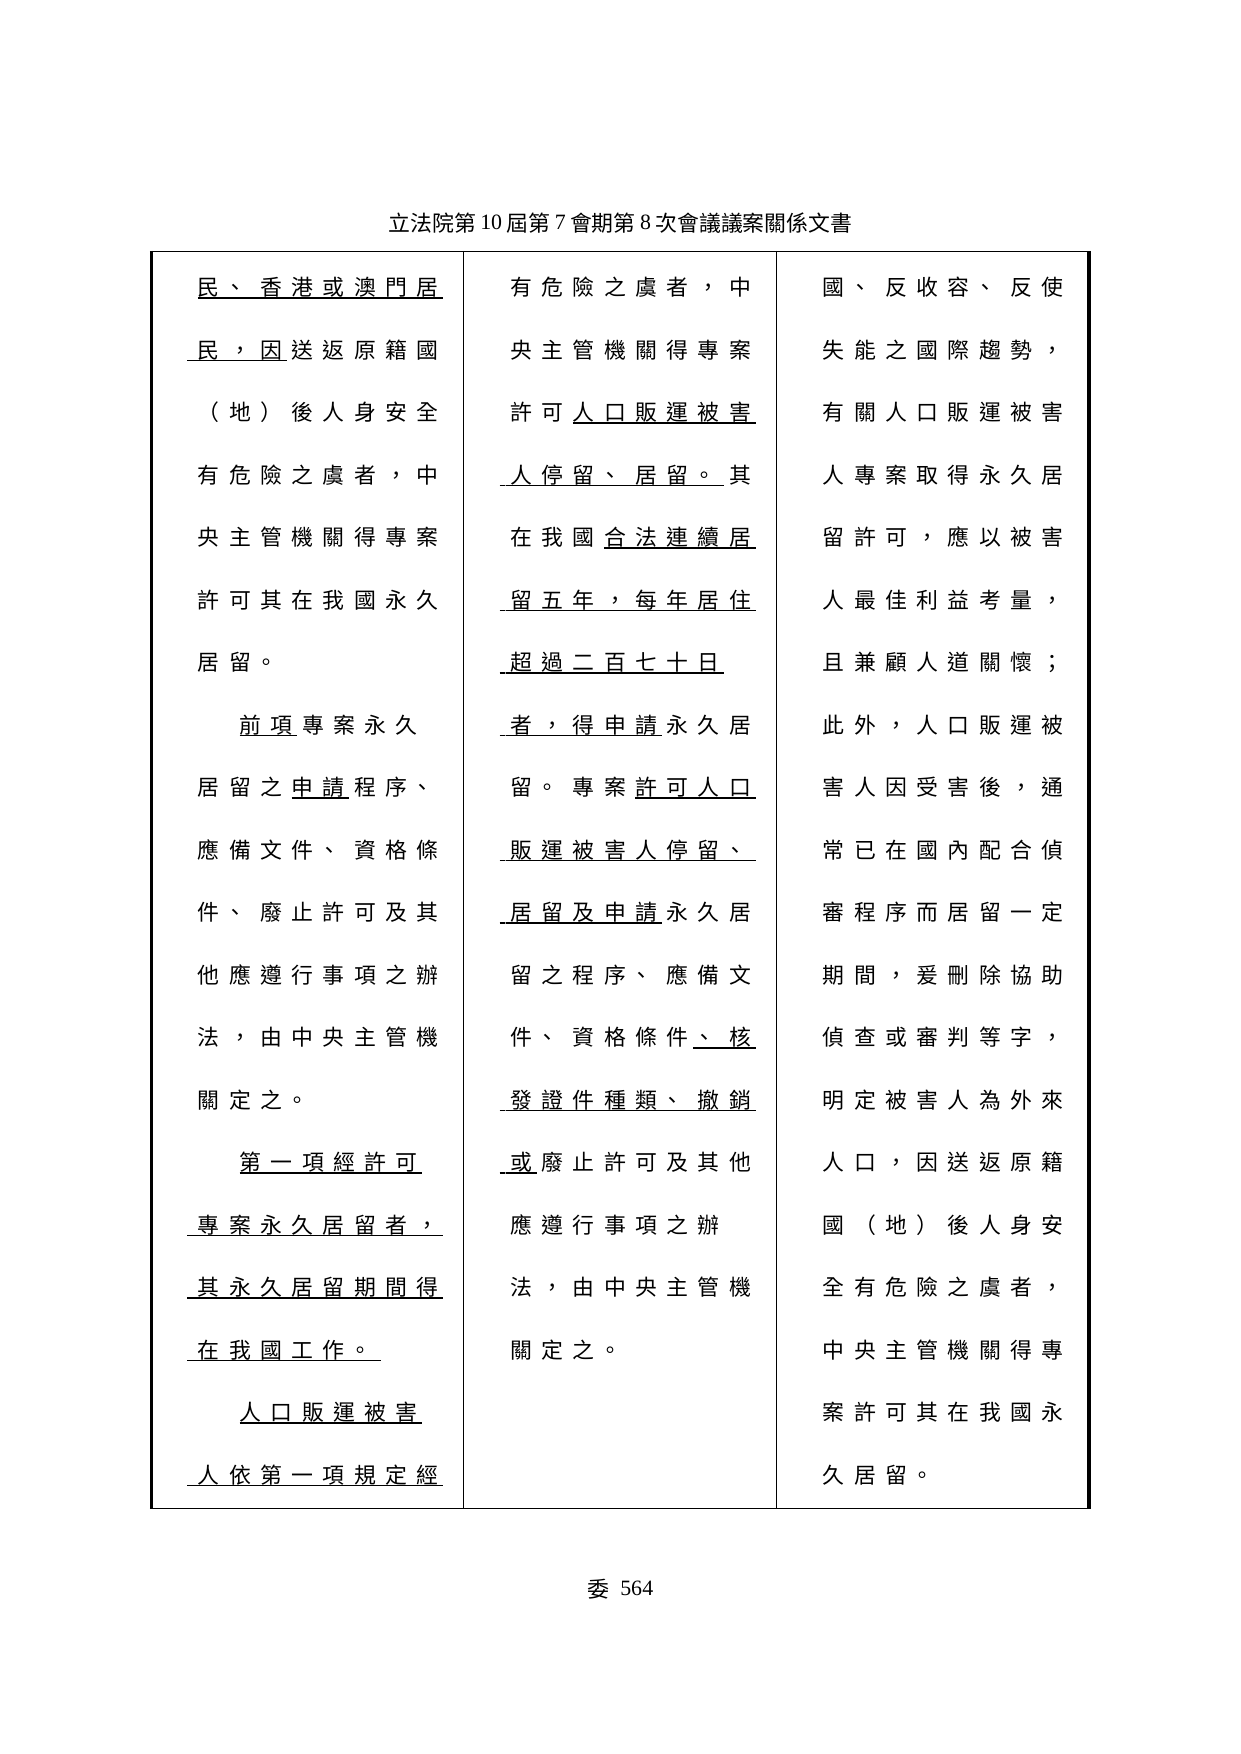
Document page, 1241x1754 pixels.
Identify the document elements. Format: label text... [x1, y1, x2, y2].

table_cell 國、反收容、反使失能之國際趨勢，有關人口販運被害人專案取得永久居留許可，應以被害人最佳利益考量，且兼顧人道關懷；此外，人口販運被害人因受害後，通常已在國內配合偵審程序而居留一定期間，爰刪除協助偵查或審判等字，明定被害人為外來人口，因送返原籍國（地）後人身安全有危險之虞者，中央主管機關得專案許可其在我國永久居留。 [777, 252, 1087, 1508]
table_cell 有危險之虞者，中央主管機關得專案許可人口販運被害人停留、居留。其在我國合法連續居留五年，每年居住超過二百七十日者，得申請永久居留。專案許可人口販運被害人停留、居留及申請永久居留之程序、應備文件、資格條件、核發證件種類、撤銷或廢止許可及其他應遵行事項之辦法，由中央主管機關定之。 [464, 252, 776, 1508]
table_cell 民、香港或澳門居民，因送返原籍國（地）後人身安全有危險之虞者，中央主管機關得專案許可其在我國永久居留。 前項專案永久居留之申請程序、應備文件、資格條件、廢止許可及其他應遵行事項之辦法，由中央主管機關定之。 第一項經許可專案永久居留者，其永久居留期間得在我國工作。 人口販運被害人依第一項規定經 [153, 252, 463, 1508]
